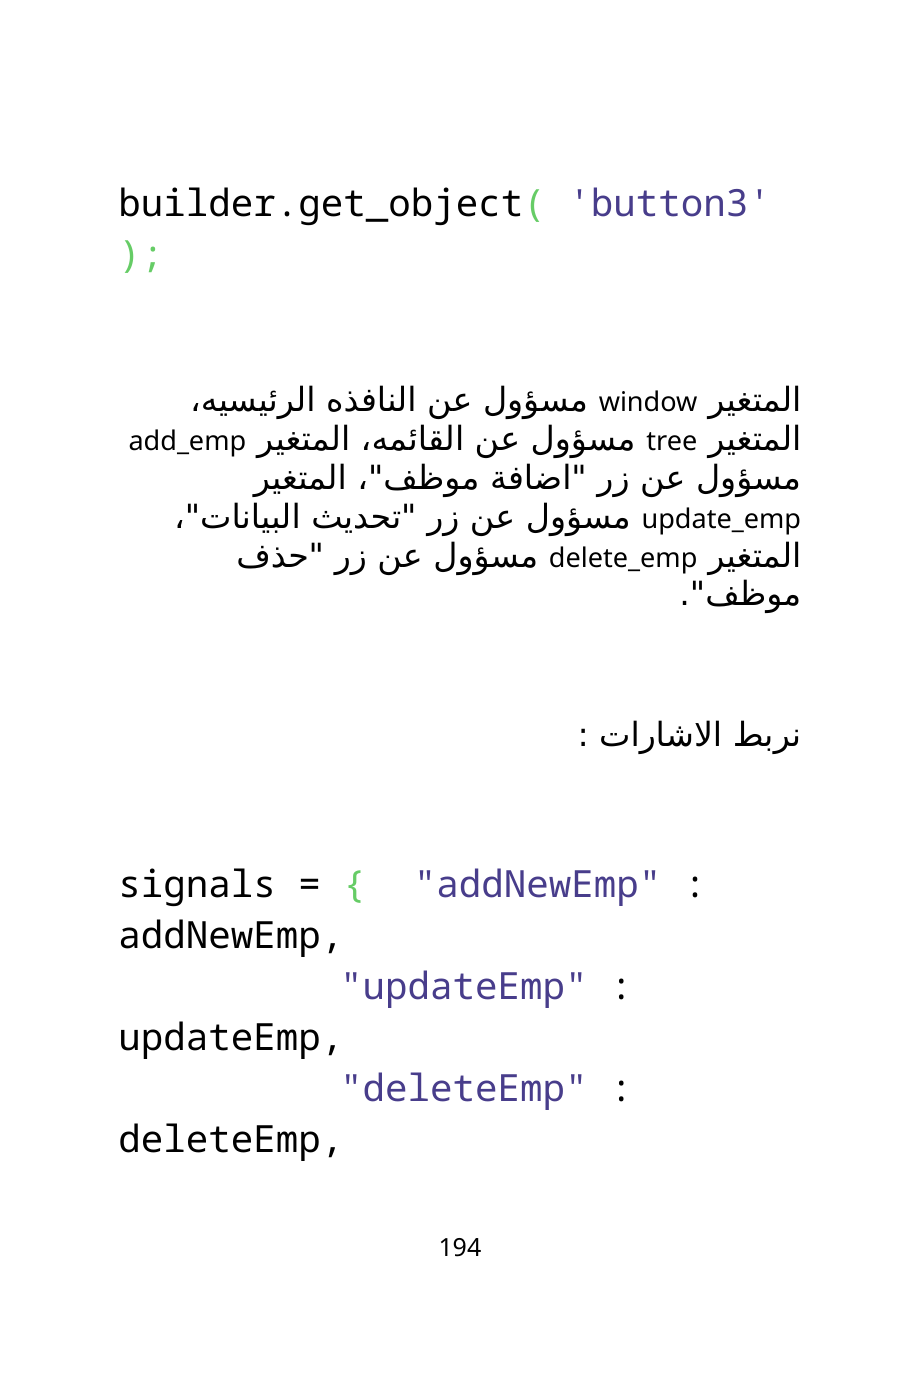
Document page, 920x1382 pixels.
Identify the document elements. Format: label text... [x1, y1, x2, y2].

text "deleteEmp" : deleteEmp, [118, 1061, 801, 1163]
text signals = { "addNewEmp" : addNewEmp, [118, 857, 801, 959]
text "updateEmp" : updateEmp, [118, 959, 801, 1061]
text المتغير window مسؤول عن النافذه الرئيسيه، المتغير tree مسؤول عن القائمه، المتغير add_emp مسؤول عن زر "اضافة موظف"، المتغير update_emp مسؤول عن زر "تحديث البيانات"، المتغير delete_emp مسؤول عن زر "حذف موظف". [118, 381, 801, 614]
text builder.get_object( 'button3' ); [118, 176, 801, 278]
text نربط الاشارات : [118, 716, 801, 755]
